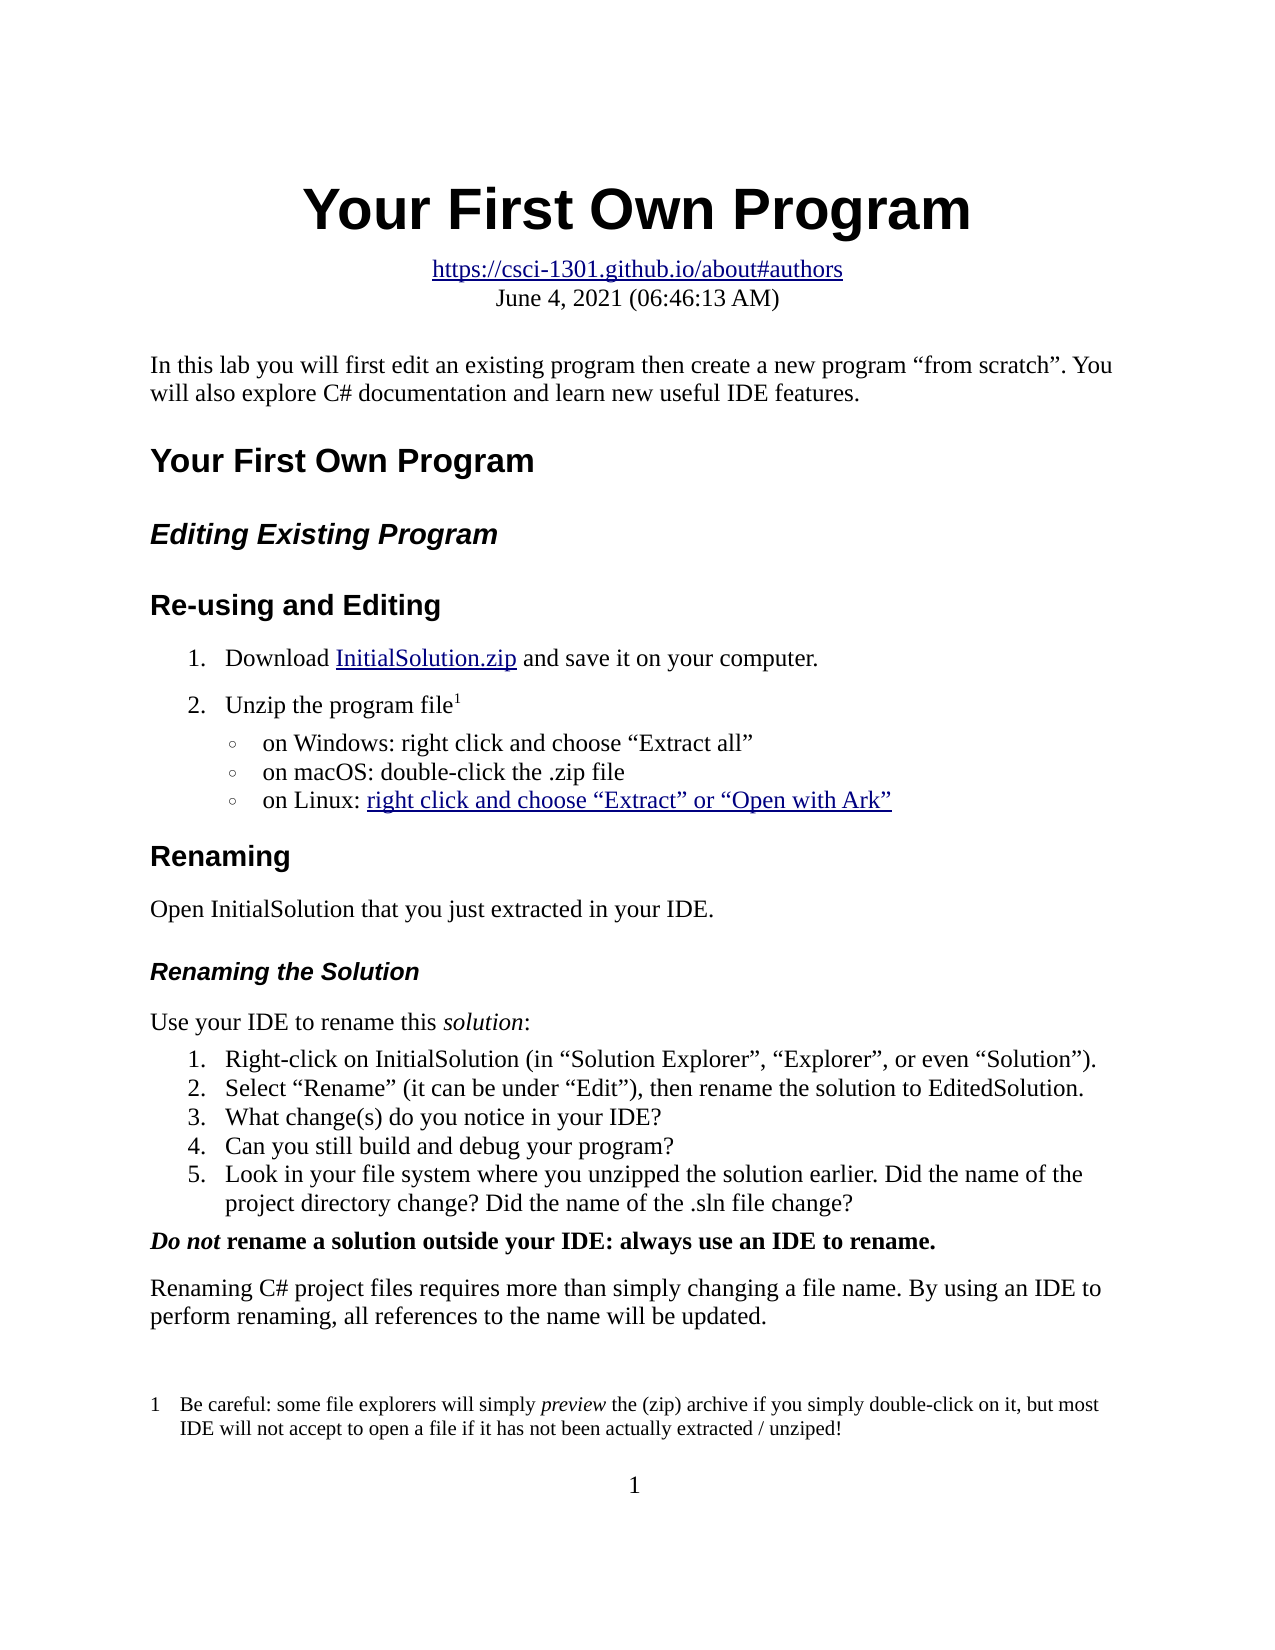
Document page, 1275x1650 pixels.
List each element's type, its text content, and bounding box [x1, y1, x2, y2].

list Look in your file system where you unzipped the solution earlier. Did the name of the project directory change? Did the name of the .sln file change? [187, 1159, 1125, 1217]
list Download InitialSolution.zip and save it on your computer. [187, 643, 1125, 672]
subtitle Renaming [150, 839, 1125, 873]
list Can you still build and debug your program? [187, 1131, 1125, 1159]
subtitle Editing Existing Program [150, 517, 1125, 551]
title Your First Own Program [150, 175, 1125, 242]
text Open InitialSolution that you just extracted in your IDE. [150, 894, 1125, 923]
list on Linux: right click and choose “Extract” or “Open with Ark” [225, 785, 1125, 814]
text https://csci-1301.github.io/about#authors [150, 254, 1125, 283]
list Right-click on InitialSolution (in “Solution Explorer”, “Explorer”, or even “Solution”). [187, 1044, 1125, 1073]
text June 4, 2021 (06:46:13 AM) [150, 283, 1125, 312]
subtitle Your First Own Program [150, 441, 1125, 480]
subtitle Re-using and Editing [150, 588, 1125, 622]
list What change(s) do you notice in your IDE? [187, 1102, 1125, 1131]
list on macOS: double-click the .zip file [225, 757, 1125, 785]
list Be careful: some file explorers will simply preview the (zip) archive if you simply double-click on it, but most IDE will not accept to open a file if it has not been actually extracted / unziped! [150, 1392, 1125, 1440]
text Use your IDE to rename this solution: [150, 1007, 1125, 1036]
text Do not rename a solution outside your IDE: always use an IDE to rename. [150, 1226, 1125, 1255]
text In this lab you will first edit an existing program then create a new program “from scratch”. You will also explore C# documentation and learn new useful IDE features. [150, 350, 1125, 407]
subtitle Renaming the Solution [150, 957, 1125, 985]
text Renaming C# project files requires more than simply changing a file name. By using an IDE to perform renaming, all references to the name will be updated. [150, 1273, 1125, 1330]
list Select “Rename” (it can be under “Edit”), then rename the solution to EditedSolution. [187, 1073, 1125, 1102]
list on Windows: right click and choose “Extract all” [225, 728, 1125, 757]
list Unzip the program file [187, 690, 1125, 719]
